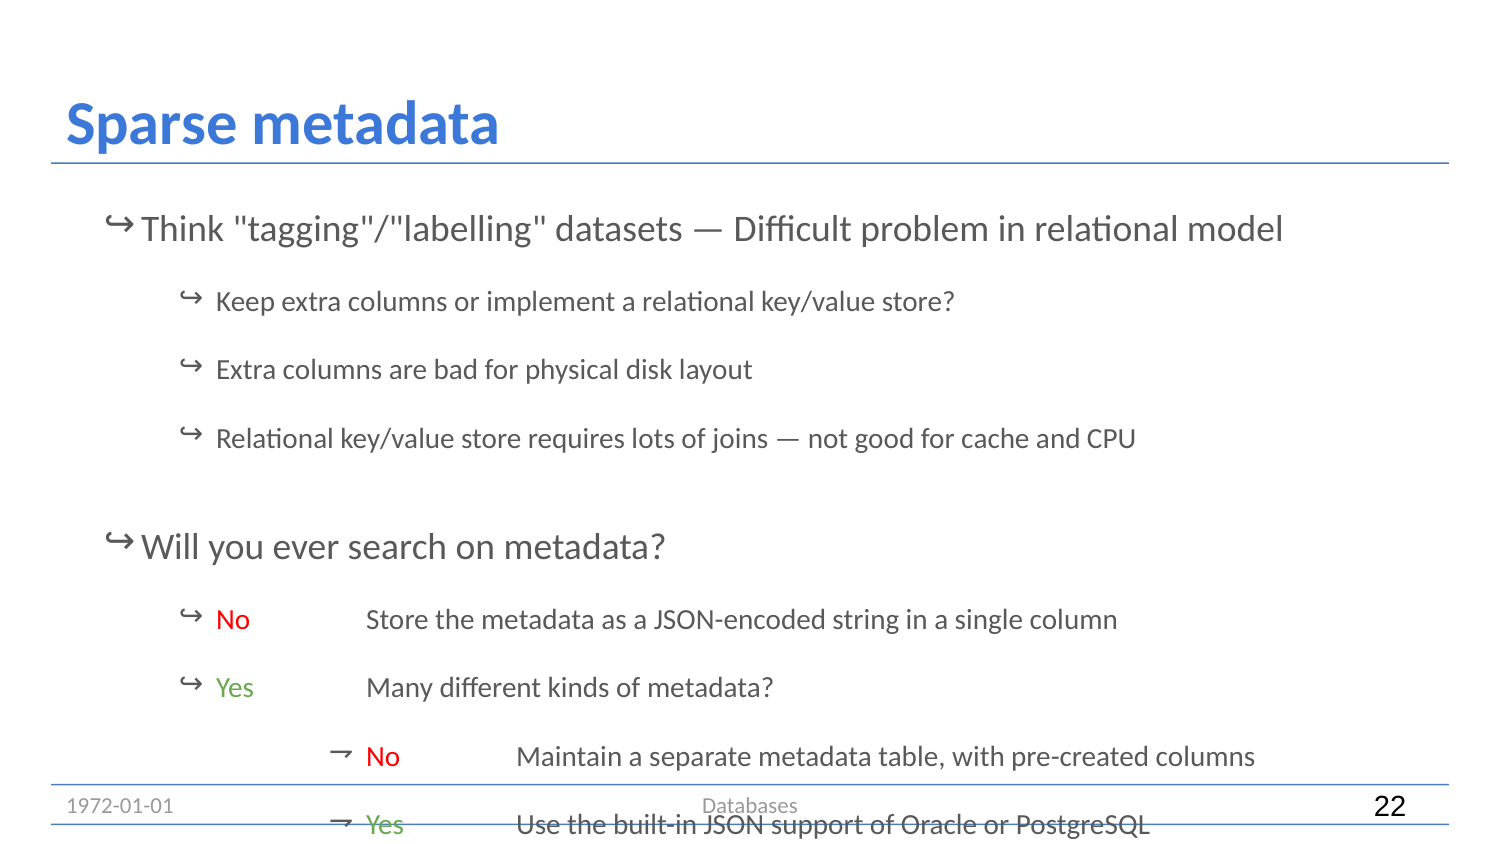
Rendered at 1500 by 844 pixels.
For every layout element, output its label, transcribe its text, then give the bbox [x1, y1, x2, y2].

list Think "tagging"/"labelling" datasets — Difficult problem in relational model Keep extra columns or implement a relational key/value store? Extra columns are bad for physical disk layout Relational key/value store requires lots of joins — not good for cache and CPU Will you ever search on metadata? No Store the metadata as a JSON-encoded string in a single column Yes Many different kinds of metadata? No Maintain a separate metadata table, with pre-created columns Yes Use the built-in JSON support of Oracle or PostgreSQL or alternatively use a non-relational database and keep the data in sync There is some really bad advice on StackOverflow promoting a generic key/value model for relational databases — Caveat emptor! [51, 189, 1449, 750]
slide_number [1358, 784, 1449, 825]
title Sparse metadata [51, 72, 1449, 167]
